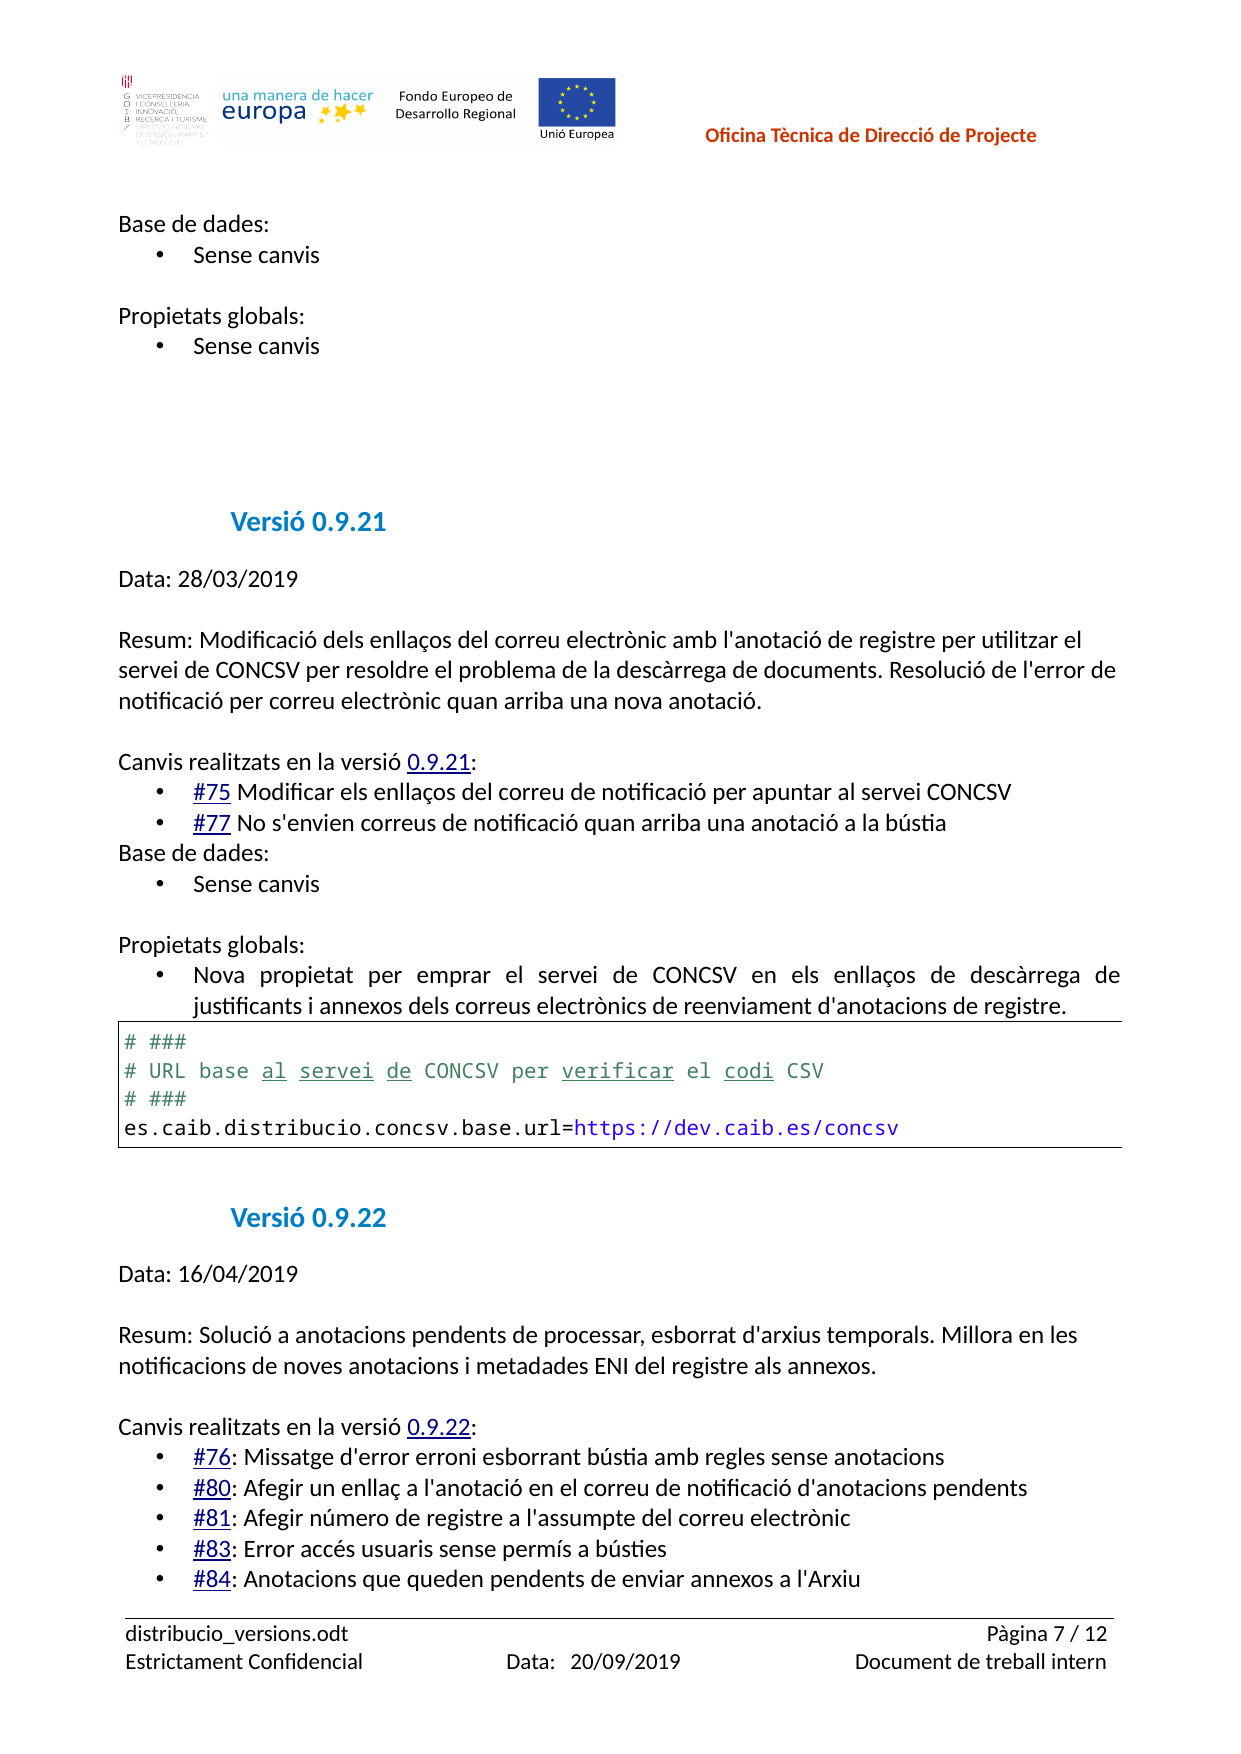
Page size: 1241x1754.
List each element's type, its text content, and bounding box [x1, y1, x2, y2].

list #80: Afegir un enllaç a l'anotació en el correu de notificació d'anotacions pendents [156, 1472, 1122, 1502]
text Data: 28/03/2019 [118, 563, 1122, 593]
text Base de dades: [118, 208, 1122, 239]
text Resum: Modificació dels enllaços del correu electrònic amb l'anotació de registre per utilitzar el servei de CONCSV per resoldre el problema de la descàrrega de documents. Resolució de l'error de notificació per correu electrònic quan arriba una nova anotació. [118, 624, 1122, 715]
subtitle Versió 0.9.21 [153, 503, 1122, 539]
text Base de dades: [118, 837, 1122, 868]
list #76: Missatge d'error erroni esborrant bústia amb regles sense anotacions [156, 1441, 1122, 1472]
list Sense canvis [156, 868, 1122, 898]
table_header # ### # URL base al servei de CONCSV per verificar el codi CSV # ### es.caib.distribucio.concsv.base.url=https://dev.caib.es/concsv [119, 1022, 1122, 1147]
subtitle Versió 0.9.22 [153, 1199, 1122, 1235]
list #75 Modificar els enllaços del correu de notificació per apuntar al servei CONCSV [156, 776, 1122, 807]
picture [118, 73, 213, 147]
list Nova propietat per emprar el servei de CONCSV en els enllaços de descàrrega de justificants i annexos dels correus electrònics de reenviament d'anotacions de registre. [156, 959, 1122, 1021]
text Canvis realitzats en la versió 0.9.22: [118, 1411, 1122, 1441]
list #83: Error accés usuaris sense permís a bústies [156, 1533, 1122, 1563]
picture [219, 73, 621, 147]
text Propietats globals: [118, 300, 1122, 330]
text Propietats globals: [118, 929, 1122, 959]
list #77 No s'envien correus de notificació quan arriba una anotació a la bústia [156, 807, 1122, 837]
list Sense canvis [156, 330, 1122, 361]
text Resum: Solució a anotacions pendents de processar, esborrat d'arxius temporals. Millora en les notificacions de noves anotacions i metadades ENI del registre als annexos. [118, 1319, 1122, 1380]
list #81: Afegir número de registre a l'assumpte del correu electrònic [156, 1502, 1122, 1533]
list #84: Anotacions que queden pendents de enviar annexos a l'Arxiu [156, 1563, 1122, 1594]
text Data: 16/04/2019 [118, 1258, 1122, 1289]
list Sense canvis [156, 239, 1122, 269]
text Canvis realitzats en la versió 0.9.21: [118, 746, 1122, 776]
